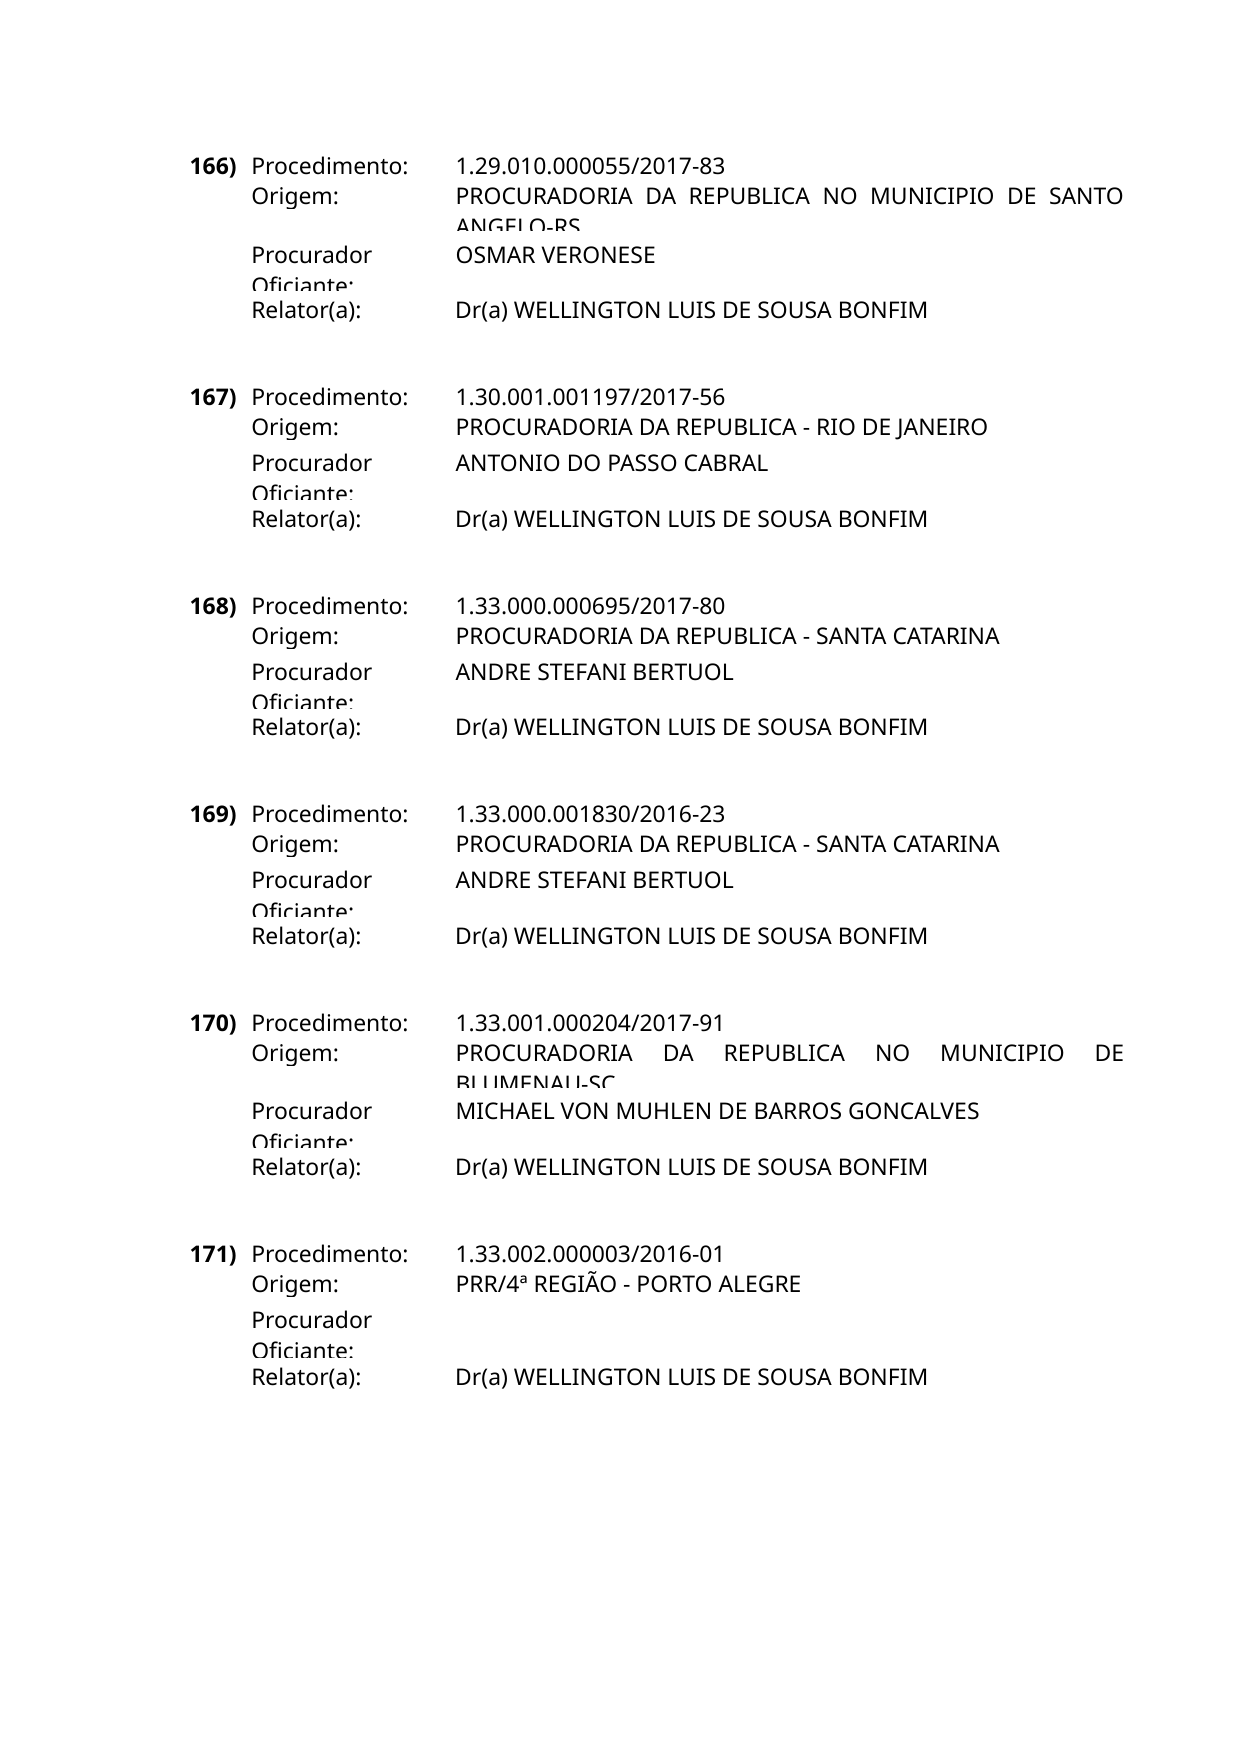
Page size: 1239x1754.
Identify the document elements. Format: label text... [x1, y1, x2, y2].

table_cell [0, 620, 189, 648]
table_cell Procedimento: [251, 1238, 455, 1266]
table_cell [455, 1088, 1124, 1095]
table_cell [0, 447, 189, 498]
table_cell Procurador Oficiante: [251, 1304, 455, 1358]
table_cell 171) [189, 1238, 251, 1266]
table_cell [1125, 864, 1239, 915]
table_cell [0, 381, 189, 409]
table_cell PROCURADORIA DA REPUBLICA - SANTA CATARINA [455, 620, 1124, 648]
table_cell Origem: [251, 620, 455, 648]
table_cell [455, 533, 1124, 589]
table_cell [189, 1296, 251, 1304]
table_cell [0, 1065, 189, 1088]
table_cell Procurador Oficiante: [251, 1095, 455, 1148]
table_cell 169) [189, 798, 251, 827]
table_cell [1125, 1095, 1239, 1146]
table_cell [0, 533, 189, 589]
table_cell [1125, 150, 1239, 178]
table_cell [1125, 828, 1239, 857]
table_cell [0, 1181, 189, 1238]
table_cell [0, 411, 189, 439]
table_cell [0, 920, 189, 950]
table_cell PRR/4ª REGIÃO - PORTO ALEGRE [455, 1268, 1124, 1296]
table_cell [251, 857, 455, 864]
table_cell [0, 1238, 189, 1266]
table_cell [189, 1151, 251, 1181]
table_cell [1125, 950, 1239, 1007]
table_header Relator(a): [251, 503, 455, 531]
table_cell [251, 950, 455, 1007]
table_cell [189, 411, 251, 439]
table_cell 168) [189, 590, 251, 618]
table_cell [1125, 1065, 1239, 1088]
table_cell [0, 231, 189, 238]
table_cell [251, 1065, 455, 1088]
table_cell [0, 828, 189, 857]
table_cell [189, 741, 251, 798]
table_cell Origem: [251, 180, 455, 208]
table_cell [251, 324, 455, 381]
table_cell [0, 648, 189, 656]
table_cell [1125, 1037, 1239, 1065]
table_cell 170) [189, 1007, 251, 1035]
table_cell [1125, 533, 1239, 589]
table_cell [1125, 620, 1239, 648]
table_cell 1.33.000.001830/2016-23 [455, 798, 1124, 827]
table_cell [455, 950, 1124, 1007]
table_cell [189, 503, 251, 533]
table_cell Procurador Oficiante: [251, 864, 455, 917]
table_cell [251, 648, 455, 656]
table_cell [0, 1151, 189, 1181]
table_cell [189, 1037, 251, 1065]
table_cell [189, 656, 251, 707]
table_header Relator(a): [251, 711, 455, 740]
table_cell [1125, 711, 1239, 741]
table_header Relator(a): [251, 294, 455, 323]
table_cell Origem: [251, 828, 455, 857]
table_cell [189, 209, 251, 231]
table_cell Procedimento: [251, 150, 455, 178]
table_cell Procedimento: [251, 590, 455, 618]
table_cell [1125, 857, 1239, 864]
table_cell [189, 1181, 251, 1238]
table_header [251, 0, 455, 150]
table_cell [1125, 1361, 1239, 1391]
table_cell [1125, 503, 1239, 533]
table_header [1125, 0, 1239, 150]
table_cell [189, 1088, 251, 1095]
table_header Dr(a) WELLINGTON LUIS DE SOUSA BONFIM [455, 1151, 1122, 1179]
table_cell [1125, 440, 1239, 447]
table_cell [0, 950, 189, 1007]
table_cell Procedimento: [251, 381, 455, 409]
table_cell [0, 180, 189, 208]
table_cell [0, 1361, 189, 1391]
table_cell Procurador Oficiante: [251, 447, 455, 499]
table_cell [189, 1268, 251, 1296]
table_header [455, 0, 1124, 150]
table_header Relator(a): [251, 920, 455, 948]
table_cell [189, 1304, 251, 1358]
table_cell [0, 1296, 189, 1304]
table_cell [1125, 381, 1239, 409]
table_cell [1125, 1181, 1239, 1238]
table_cell 166) [189, 150, 251, 178]
table_header Dr(a) WELLINGTON LUIS DE SOUSA BONFIM [455, 503, 1122, 531]
table_cell ANDRE STEFANI BERTUOL [455, 864, 1124, 915]
table_cell OSMAR VERONESE [455, 239, 1124, 289]
table_cell [455, 440, 1124, 447]
table_cell [189, 950, 251, 1007]
table_cell Procurador Oficiante: [251, 239, 455, 291]
table_cell [189, 648, 251, 656]
table_cell [1125, 324, 1239, 381]
table_cell 1.33.000.000695/2017-80 [455, 590, 1124, 618]
table_cell [455, 1296, 1124, 1304]
table_cell [455, 648, 1124, 656]
table_cell [455, 1304, 1124, 1358]
table_cell Procurador Oficiante: [251, 656, 455, 708]
table_cell [455, 231, 1124, 238]
table_cell [189, 440, 251, 447]
table_cell [455, 324, 1124, 381]
table_cell [0, 440, 189, 447]
table_cell [189, 180, 251, 208]
table_cell 1.30.001.001197/2017-56 [455, 381, 1124, 409]
table_cell [0, 294, 189, 324]
table_cell [1125, 590, 1239, 618]
table_cell Origem: [251, 411, 455, 439]
table_cell [1125, 1268, 1239, 1296]
table_cell [189, 1095, 251, 1146]
table_cell [0, 1037, 189, 1065]
table_cell [0, 857, 189, 864]
table_cell [251, 741, 455, 798]
table_cell [0, 1007, 189, 1035]
table_cell Origem: [251, 1268, 455, 1296]
table_cell [0, 1088, 189, 1095]
table_cell [189, 828, 251, 857]
table_cell [0, 324, 189, 381]
table_cell [189, 857, 251, 864]
table_cell [1125, 1304, 1239, 1358]
table_cell [189, 920, 251, 950]
table_cell [189, 1065, 251, 1088]
table_cell [0, 1304, 189, 1358]
table_header Relator(a): [251, 1361, 455, 1389]
table_cell [189, 231, 251, 238]
table_cell [189, 711, 251, 741]
table_cell [1125, 1007, 1239, 1035]
table_cell 1.29.010.000055/2017-83 [455, 150, 1124, 178]
table_cell [0, 656, 189, 707]
table_cell MICHAEL VON MUHLEN DE BARROS GONCALVES [455, 1095, 1124, 1146]
table_cell [189, 620, 251, 648]
table_cell ANTONIO DO PASSO CABRAL [455, 447, 1124, 498]
table_cell [1125, 180, 1239, 208]
table_cell [0, 711, 189, 741]
table_cell [455, 741, 1124, 798]
table_cell [1125, 1296, 1239, 1304]
table_cell [1125, 920, 1239, 950]
table_cell [0, 239, 189, 289]
table_cell [251, 209, 455, 231]
table_cell [0, 741, 189, 798]
table_cell [0, 1095, 189, 1146]
table_cell [189, 294, 251, 324]
table_cell [251, 1088, 455, 1095]
table_cell [251, 533, 455, 589]
table_cell [1125, 231, 1239, 238]
table_header [189, 0, 251, 150]
table_cell [0, 503, 189, 533]
table_cell [189, 447, 251, 498]
table_cell [0, 1268, 189, 1296]
table_header [0, 0, 189, 150]
table_cell [0, 150, 189, 178]
table_cell 1.33.001.000204/2017-91 [455, 1007, 1124, 1035]
table_cell PROCURADORIA DA REPUBLICA NO MUNICIPIO DE BLUMENAU-SC [455, 1037, 1124, 1088]
table_header Dr(a) WELLINGTON LUIS DE SOUSA BONFIM [455, 294, 1122, 323]
table_cell [1125, 798, 1239, 827]
table_cell [455, 1181, 1124, 1238]
table_cell PROCURADORIA DA REPUBLICA NO MUNICIPIO DE SANTO ANGELO-RS [455, 180, 1124, 231]
table_cell PROCURADORIA DA REPUBLICA - SANTA CATARINA [455, 828, 1124, 857]
table_header Dr(a) WELLINGTON LUIS DE SOUSA BONFIM [455, 920, 1122, 948]
table_cell [189, 1361, 251, 1391]
table_cell ANDRE STEFANI BERTUOL [455, 656, 1124, 707]
table_cell [189, 239, 251, 289]
table_cell [1125, 648, 1239, 656]
table_cell [189, 864, 251, 915]
table_cell [251, 440, 455, 447]
table_header Dr(a) WELLINGTON LUIS DE SOUSA BONFIM [455, 711, 1122, 740]
table_cell [189, 533, 251, 589]
table_cell [251, 1296, 455, 1304]
table_cell [1125, 447, 1239, 498]
table_cell [1125, 239, 1239, 289]
table_cell 167) [189, 381, 251, 409]
table_cell Origem: [251, 1037, 455, 1065]
table_cell [1125, 209, 1239, 231]
table_cell [455, 857, 1124, 864]
table_cell [1125, 656, 1239, 707]
table_cell [189, 324, 251, 381]
table_header Dr(a) WELLINGTON LUIS DE SOUSA BONFIM [455, 1361, 1122, 1389]
table_cell [1125, 1151, 1239, 1181]
table_cell [0, 864, 189, 915]
table_cell [1125, 741, 1239, 798]
table_cell [0, 798, 189, 827]
table_cell [1125, 1238, 1239, 1266]
table_cell Procedimento: [251, 798, 455, 827]
table_cell Procedimento: [251, 1007, 455, 1035]
table_header Relator(a): [251, 1151, 455, 1179]
table_cell 1.33.002.000003/2016-01 [455, 1238, 1124, 1266]
table_cell [0, 590, 189, 618]
table_cell [1125, 411, 1239, 439]
table_cell PROCURADORIA DA REPUBLICA - RIO DE JANEIRO [455, 411, 1124, 439]
table_cell [251, 1181, 455, 1238]
table_cell [1125, 1088, 1239, 1095]
table_cell [0, 209, 189, 231]
table_cell [1125, 294, 1239, 324]
table_cell [251, 231, 455, 238]
